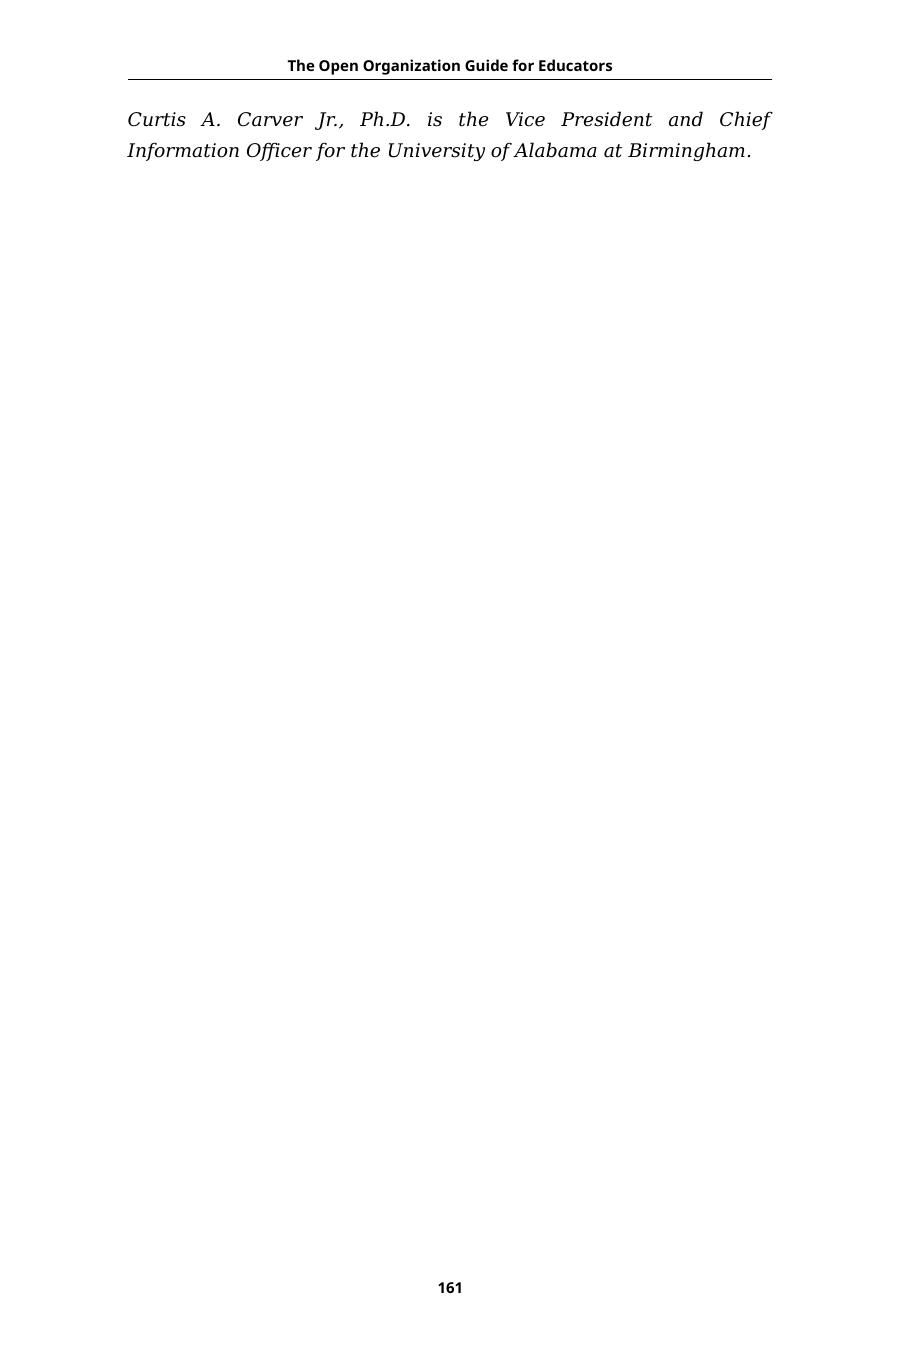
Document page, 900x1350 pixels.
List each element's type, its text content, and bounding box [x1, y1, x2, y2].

text Curtis A. Carver Jr., Ph.D. is the Vice President and Chief Information Officer for the University of Alabama at Birmingham. [127, 109, 772, 162]
